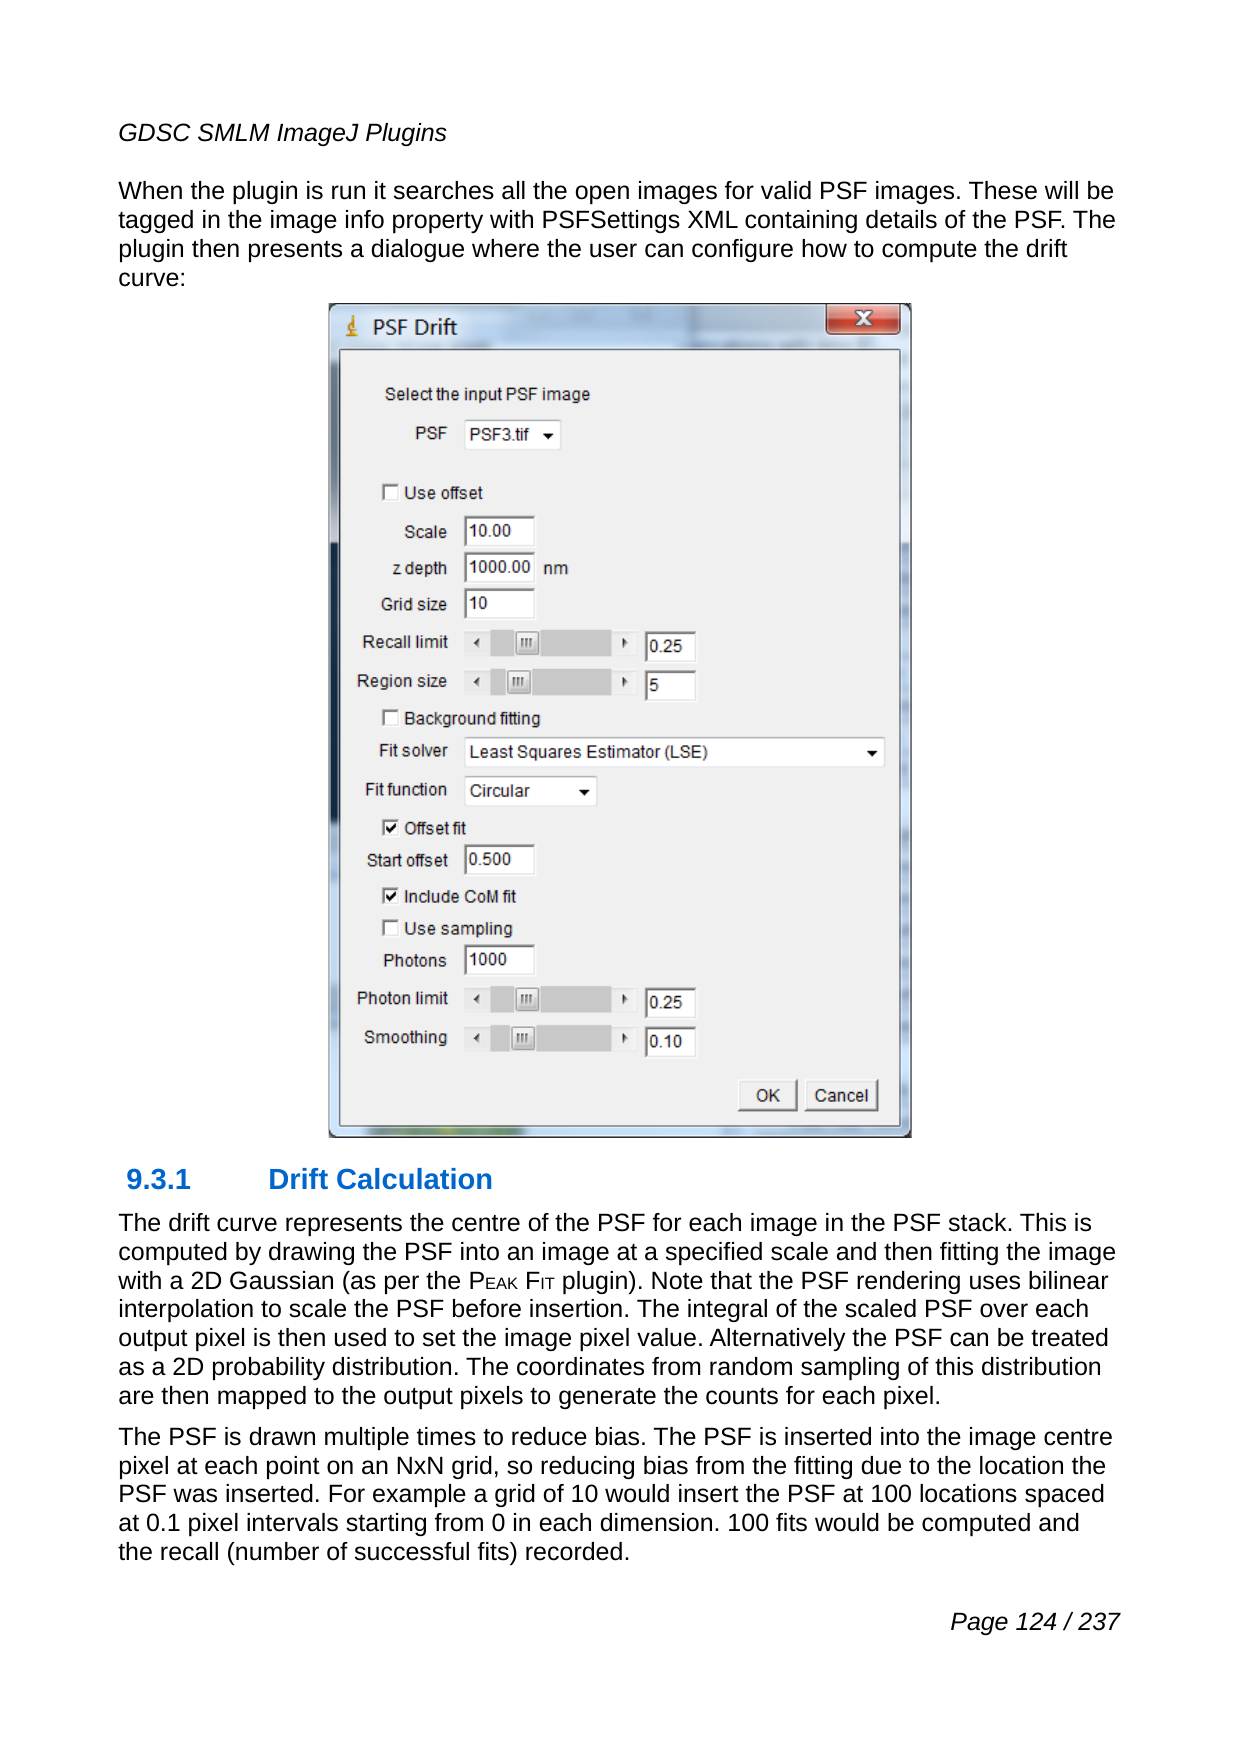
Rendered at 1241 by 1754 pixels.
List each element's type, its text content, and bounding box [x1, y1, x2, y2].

subtitle Drift Calculation [118, 1162, 1122, 1196]
text The PSF is drawn multiple times to reduce bias. The PSF is inserted into the image centre pixel at each point on an NxN grid, so reducing bias from the fitting due to the location the PSF was inserted. For example a grid of 10 would insert the PSF at 100 locations spaced at 0.1 pixel intervals starting from 0 in each dimension. 100 fits would be computed and the recall (number of successful fits) recorded. [118, 1422, 1122, 1566]
text The drift curve represents the centre of the PSF for each image in the PSF stack. This is computed by drawing the PSF into an image at a specified scale and then fitting the image with a 2D Gaussian (as per the Peak Fit plugin). Note that the PSF rendering uses bilinear interpolation to scale the PSF before insertion. The integral of the scaled PSF over each output pixel is then used to set the image pixel value. Alternatively the PSF can be treated as a 2D probability distribution. The coordinates from random sampling of this distribution are then mapped to the output pixels to generate the counts for each pixel. [118, 1208, 1122, 1409]
text When the plugin is run it searches all the open images for valid PSF images. These will be tagged in the image info property with PSFSettings XML containing details of the PSF. The plugin then presents a dialogue where the user can configure how to compute the drift curve: [118, 176, 1122, 291]
picture [328, 303, 912, 1138]
